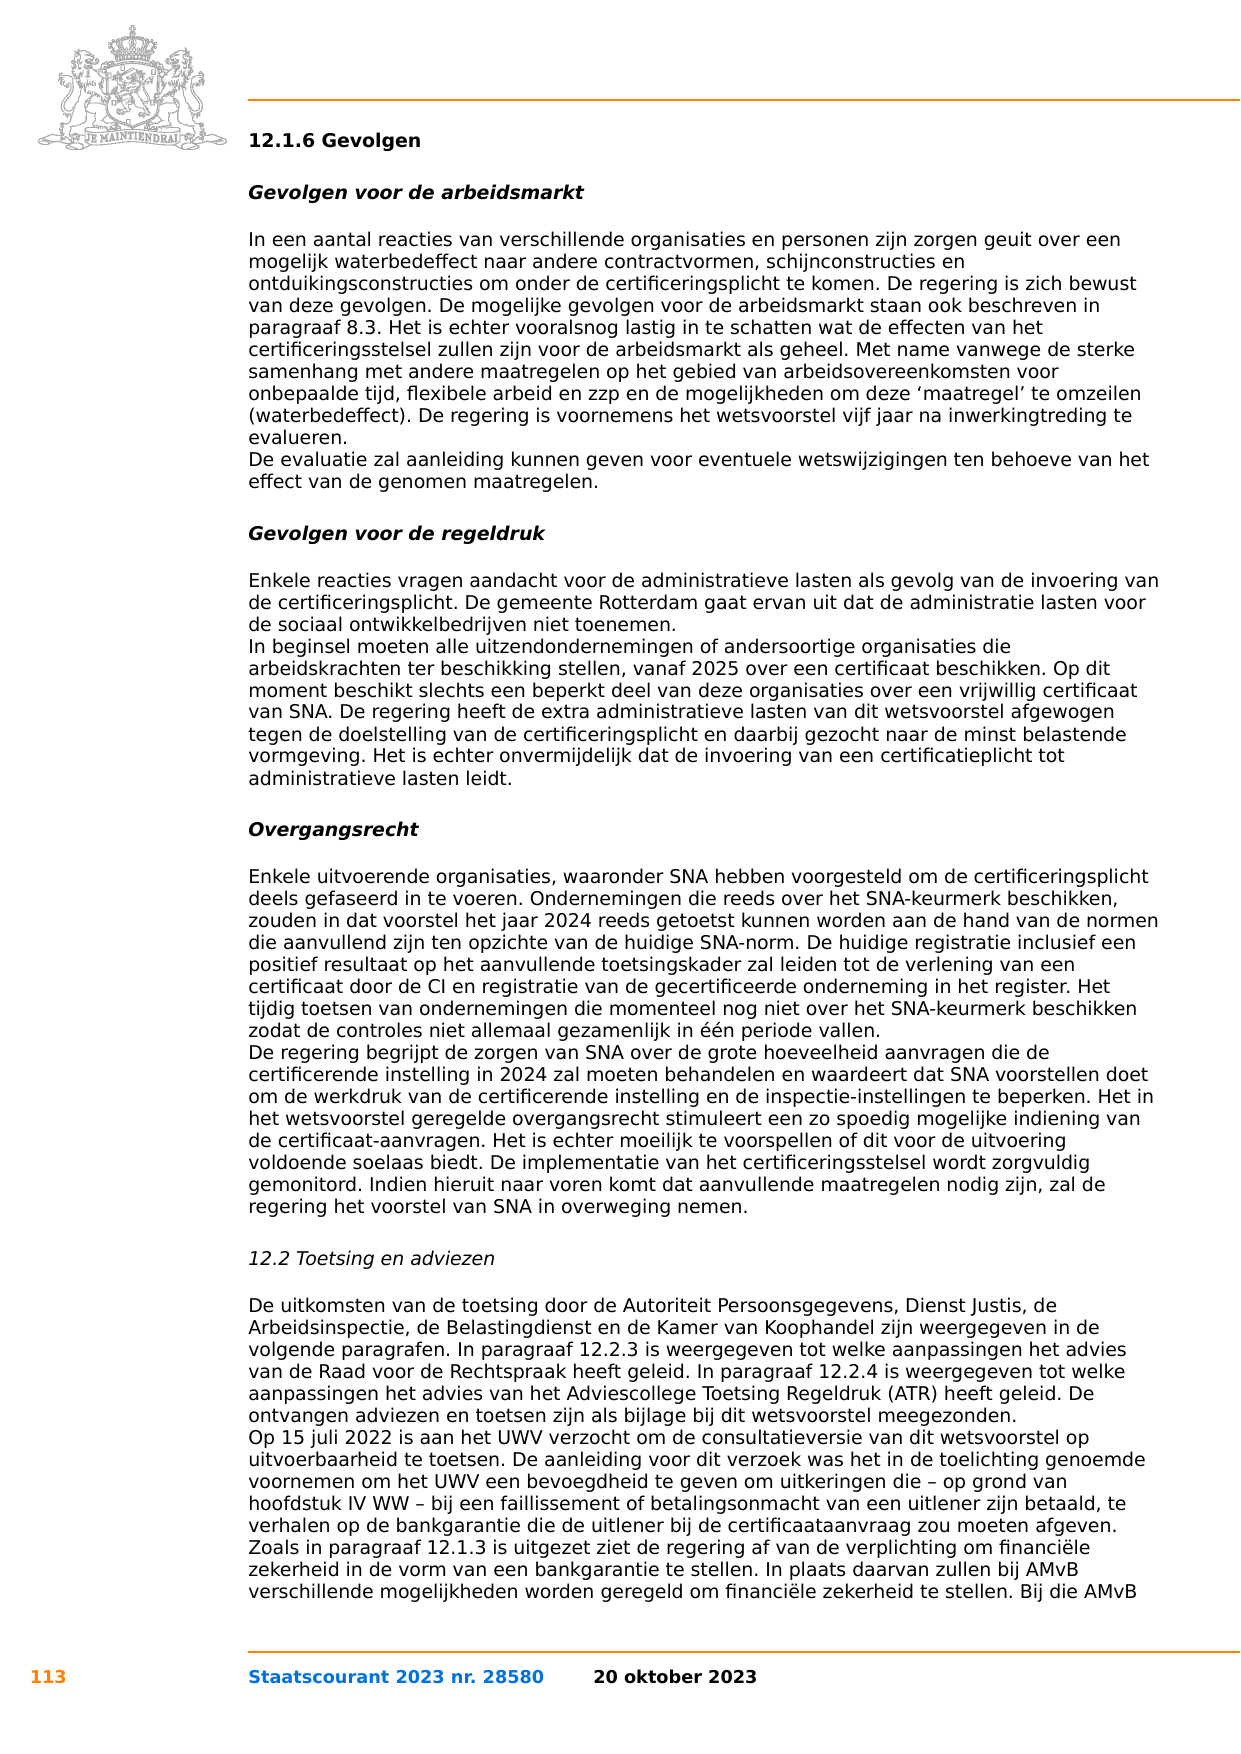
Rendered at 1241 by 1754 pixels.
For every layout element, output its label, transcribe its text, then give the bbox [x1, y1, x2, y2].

text De regering begrijpt de zorgen van SNA over de grote hoeveelheid aanvragen die de certificerende instelling in 2024 zal moeten behandelen en waardeert dat SNA voorstellen doet om de werkdruk van de certificerende instelling en de inspectie-instellingen te beperken. Het in het wetsvoorstel geregelde overgangsrecht stimuleert een zo spoedig mogelijke indiening van de certificaat-aanvragen. Het is echter moeilijk te voorspellen of dit voor de uitvoering voldoende soelaas biedt. De implementatie van het certificeringsstelsel wordt zorgvuldig gemonitord. Indien hieruit naar voren komt dat aanvullende maatregelen nodig zijn, zal de regering het voorstel van SNA in overweging nemen. [248, 1042, 1163, 1218]
text De evaluatie zal aanleiding kunnen geven voor eventuele wetswijzigingen ten behoeve van het effect van de genomen maatregelen. [248, 449, 1163, 493]
text Op 15 juli 2022 is aan het UWV verzocht om de consultatieversie van dit wetsvoorstel op uitvoerbaarheid te toetsen. De aanleiding voor dit verzoek was het in de toelichting genoemde voornemen om het UWV een bevoegdheid te geven om uitkeringen die – op grond van hoofdstuk IV WW – bij een faillissement of betalingsonmacht van een uitlener zijn betaald, te verhalen op de bankgarantie die de uitlener bij de certificaataanvraag zou moeten afgeven. Zoals in paragraaf 12.1.3 is uitgezet ziet de regering af van de verplichting om financiële zekerheid in de vorm van een bankgarantie te stellen. In plaats daarvan zullen bij AMvB verschillende mogelijkheden worden geregeld om financiële zekerheid te stellen. Bij die AMvB [248, 1427, 1163, 1603]
subtitle Gevolgen voor de regeldruk [248, 523, 1163, 544]
text In een aantal reacties van verschillende organisaties en personen zijn zorgen geuit over een mogelijk waterbedeffect naar andere contractvormen, schijnconstructies en ontduikingsconstructies om onder de certificeringsplicht te komen. De regering is zich bewust van deze gevolgen. De mogelijke gevolgen voor de arbeidsmarkt staan ook beschreven in paragraaf 8.3. Het is echter vooralsnog lastig in te schatten wat de effecten van het certificeringsstelsel zullen zijn voor de arbeidsmarkt als geheel. Met name vanwege de sterke samenhang met andere maatregelen op het gebied van arbeidsovereenkomsten voor onbepaalde tijd, flexibele arbeid en zzp en de mogelijkheden om deze ‘maatregel’ te omzeilen (waterbedeffect). De regering is voornemens het wetsvoorstel vijf jaar na inwerkingtreding te evalueren. [248, 229, 1163, 449]
text Enkele uitvoerende organisaties, waaronder SNA hebben voorgesteld om de certificeringsplicht deels gefaseerd in te voeren. Ondernemingen die reeds over het SNA-keurmerk beschikken, zouden in dat voorstel het jaar 2024 reeds getoetst kunnen worden aan de hand van de normen die aanvullend zijn ten opzichte van de huidige SNA-norm. De huidige registratie inclusief een positief resultaat op het aanvullende toetsingskader zal leiden tot de verlening van een certificaat door de CI en registratie van de gecertificeerde onderneming in het register. Het tijdig toetsen van ondernemingen die momenteel nog niet over het SNA-keurmerk beschikken zodat de controles niet allemaal gezamenlijk in één periode vallen. [248, 866, 1163, 1042]
text De uitkomsten van de toetsing door de Autoriteit Persoonsgegevens, Dienst Justis, de Arbeidsinspectie, de Belastingdienst en de Kamer van Koophandel zijn weergegeven in de volgende paragrafen. In paragraaf 12.2.3 is weergegeven tot welke aanpassingen het advies van de Raad voor de Rechtspraak heeft geleid. In paragraaf 12.2.4 is weergegeven tot welke aanpassingen het advies van het Adviescollege Toetsing Regeldruk (ATR) heeft geleid. De ontvangen adviezen en toetsen zijn als bijlage bij dit wetsvoorstel meegezonden. [248, 1295, 1163, 1427]
subtitle 12.1.6 Gevolgen [248, 130, 1163, 152]
text In beginsel moeten alle uitzendondernemingen of andersoortige organisaties die arbeidskrachten ter beschikking stellen, vanaf 2025 over een certificaat beschikken. Op dit moment beschikt slechts een beperkt deel van deze organisaties over een vrijwillig certificaat van SNA. De regering heeft de extra administratieve lasten van dit wetsvoorstel afgewogen tegen de doelstelling van de certificeringsplicht en daarbij gezocht naar de minst belastende vormgeving. Het is echter onvermijdelijk dat de invoering van een certificatieplicht tot administratieve lasten leidt. [248, 636, 1163, 789]
subtitle Overgangsrecht [248, 819, 1163, 841]
picture [38, 25, 227, 150]
text Enkele reacties vragen aandacht voor de administratieve lasten als gevolg van de invoering van de certificeringsplicht. De gemeente Rotterdam gaat ervan uit dat de administratie lasten voor de sociaal ontwikkelbedrijven niet toenemen. [248, 569, 1163, 636]
subtitle 12.2 Toetsing en adviezen [248, 1248, 1163, 1270]
subtitle Gevolgen voor de arbeidsmarkt [248, 182, 1163, 204]
